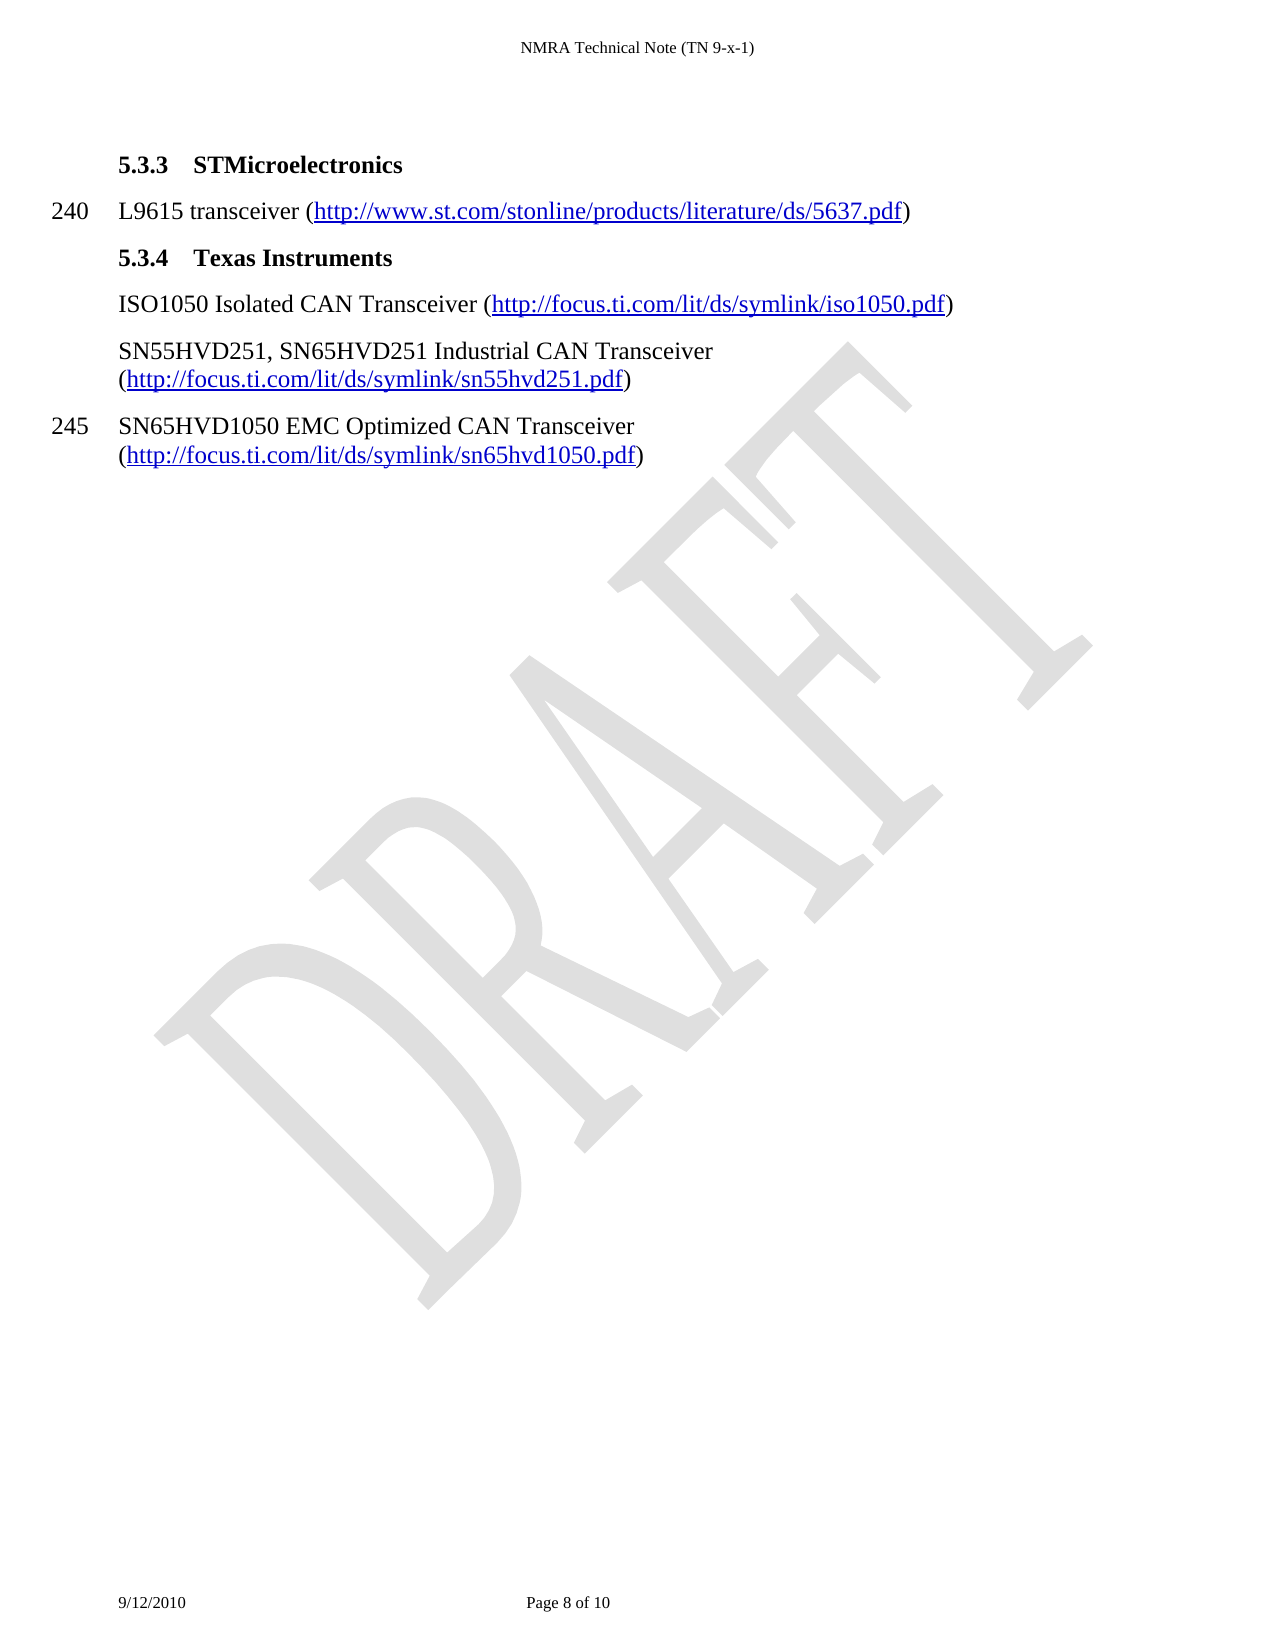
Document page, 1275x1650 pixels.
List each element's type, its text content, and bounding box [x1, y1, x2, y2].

text L9615 transceiver (http://www.st.com/stonline/products/literature/ds/5637.pdf) [118, 196, 1157, 225]
text SN65HVD1050 EMC Optimized CAN Transceiver (http://focus.ti.com/lit/ds/symlink/sn65hvd1050.pdf) [118, 411, 777, 468]
text [762, 432, 829, 468]
text SN55HVD251, SN65HVD251 Industrial CAN Transceiver (http://focus.ti.com/lit/ds/symlink/sn55hvd251.pdf) [118, 336, 1157, 393]
subtitle Texas Instruments [118, 243, 1157, 272]
text [815, 411, 1157, 468]
subtitle STMicroelectronics [118, 150, 1157, 179]
text ISO1050 Isolated CAN Transceiver (http://focus.ti.com/lit/ds/symlink/iso1050.pdf) [118, 289, 1157, 318]
